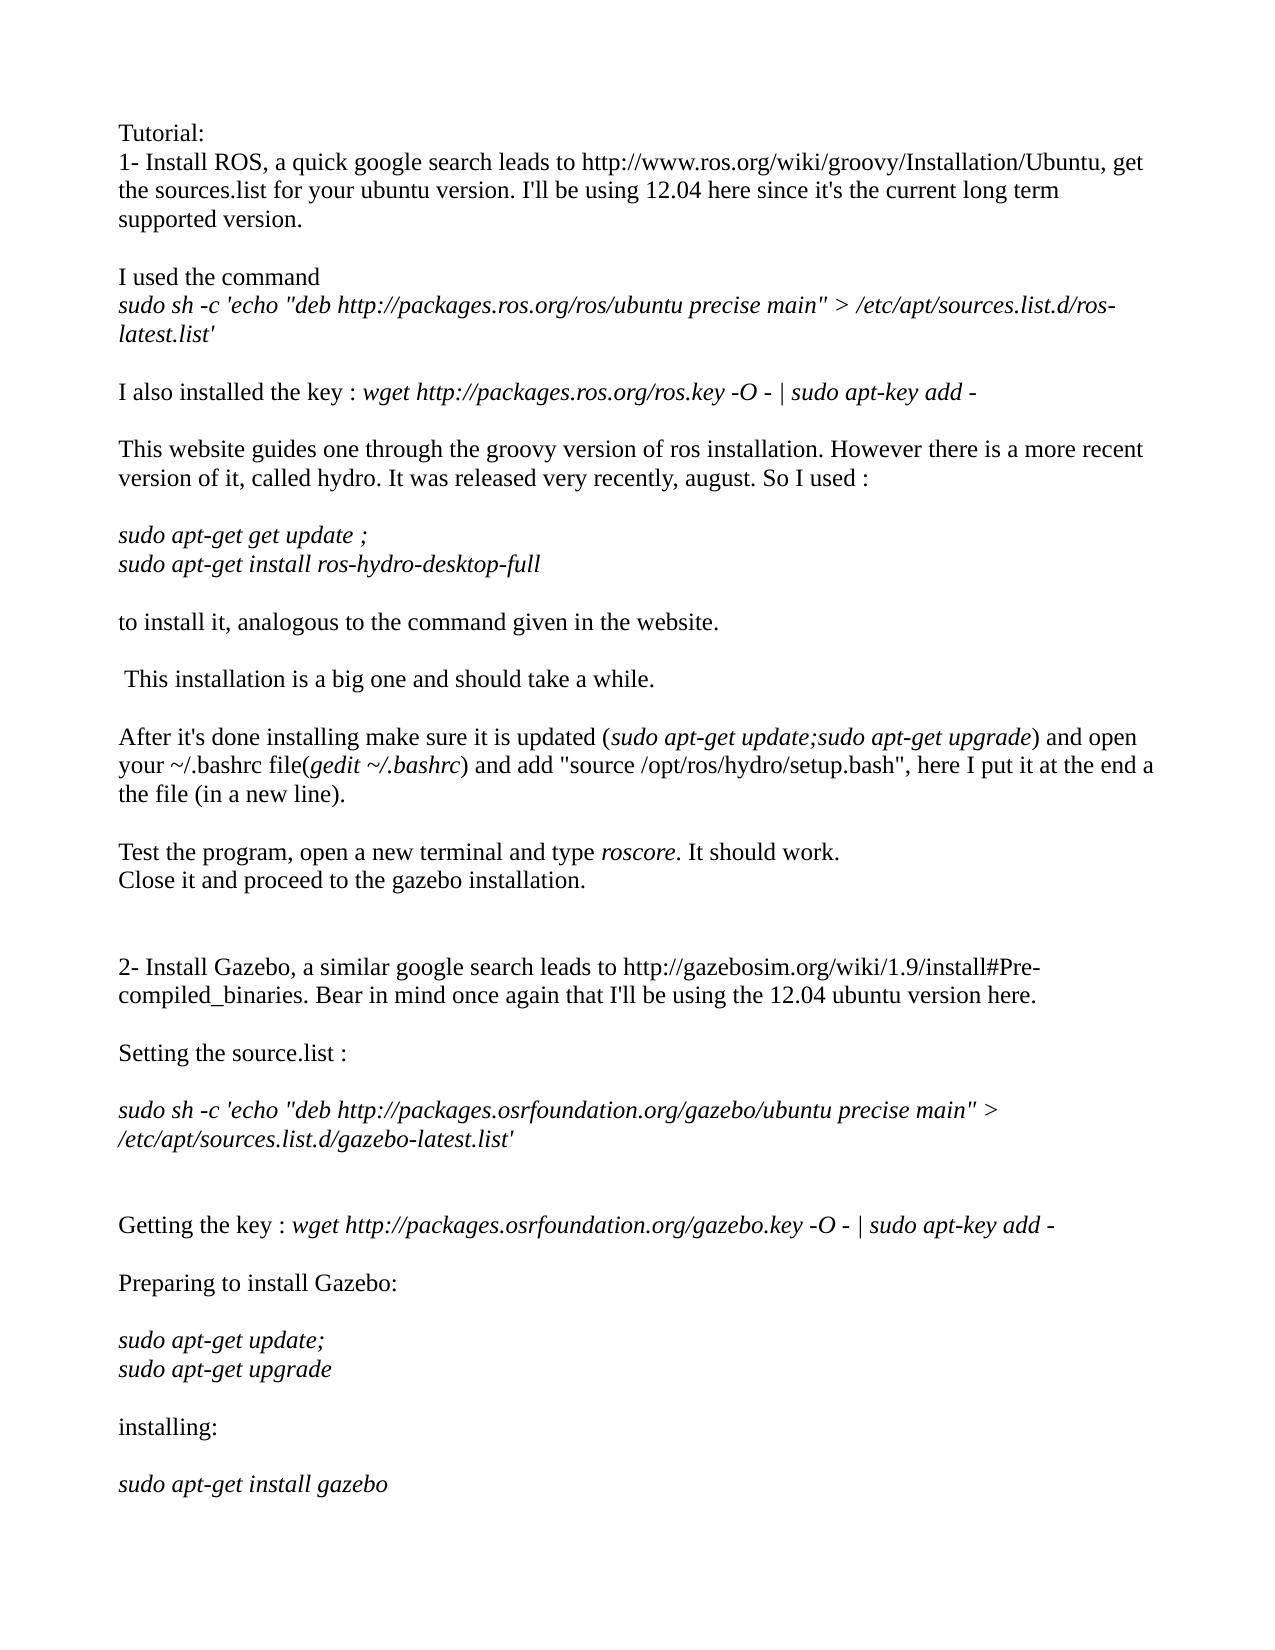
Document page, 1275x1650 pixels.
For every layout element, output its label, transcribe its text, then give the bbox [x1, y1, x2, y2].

text I also installed the key : wget http://packages.ros.org/ros.key -O - | sudo apt-key add - [118, 377, 1157, 406]
text sudo sh -c 'echo "deb http://packages.osrfoundation.org/gazebo/ubuntu precise main" > /etc/apt/sources.list.d/gazebo-latest.list' [118, 1096, 1157, 1153]
text I used the command [118, 262, 1157, 291]
text 2- Install Gazebo, a similar google search leads to http://gazebosim.org/wiki/1.9/install#Pre-compiled_binaries. Bear in mind once again that I'll be using the 12.04 ubuntu version here. [118, 952, 1157, 1009]
text sudo apt-get update; [118, 1326, 1157, 1354]
text to install it, analogous to the command given in the website. [118, 607, 1157, 636]
text sudo sh -c 'echo "deb http://packages.ros.org/ros/ubuntu precise main" > /etc/apt/sources.list.d/ros-latest.list' [118, 291, 1157, 348]
text 1- Install ROS, a quick google search leads to http://www.ros.org/wiki/groovy/Installation/Ubuntu, get the sources.list for your ubuntu version. I'll be using 12.04 here since it's the current long term supported version. [118, 147, 1157, 233]
text Tutorial: [118, 118, 1157, 147]
text sudo apt-get upgrade [118, 1354, 1157, 1383]
text sudo apt-get install ros-hydro-desktop-full [118, 549, 1157, 578]
text installing: [118, 1412, 1157, 1441]
text Close it and proceed to the gazebo installation. [118, 866, 1157, 894]
text sudo apt-get install gazebo [118, 1469, 1157, 1498]
text Getting the key : wget http://packages.osrfoundation.org/gazebo.key -O - | sudo apt-key add - [118, 1211, 1157, 1239]
text Preparing to install Gazebo: [118, 1268, 1157, 1297]
text Setting the source.list : [118, 1038, 1157, 1067]
text This website guides one through the groovy version of ros installation. However there is a more recent version of it, called hydro. It was released very recently, august. So I used : [118, 434, 1157, 492]
text This installation is a big one and should take a while. [118, 664, 1157, 693]
text After it's done installing make sure it is updated (sudo apt-get update;sudo apt-get upgrade) and open your ~/.bashrc file(gedit ~/.bashrc) and add "source /opt/ros/hydro/setup.bash", here I put it at the end a the file (in a new line). [118, 722, 1157, 808]
text sudo apt-get get update ; [118, 521, 1157, 549]
text Test the program, open a new terminal and type roscore. It should work. [118, 837, 1157, 866]
